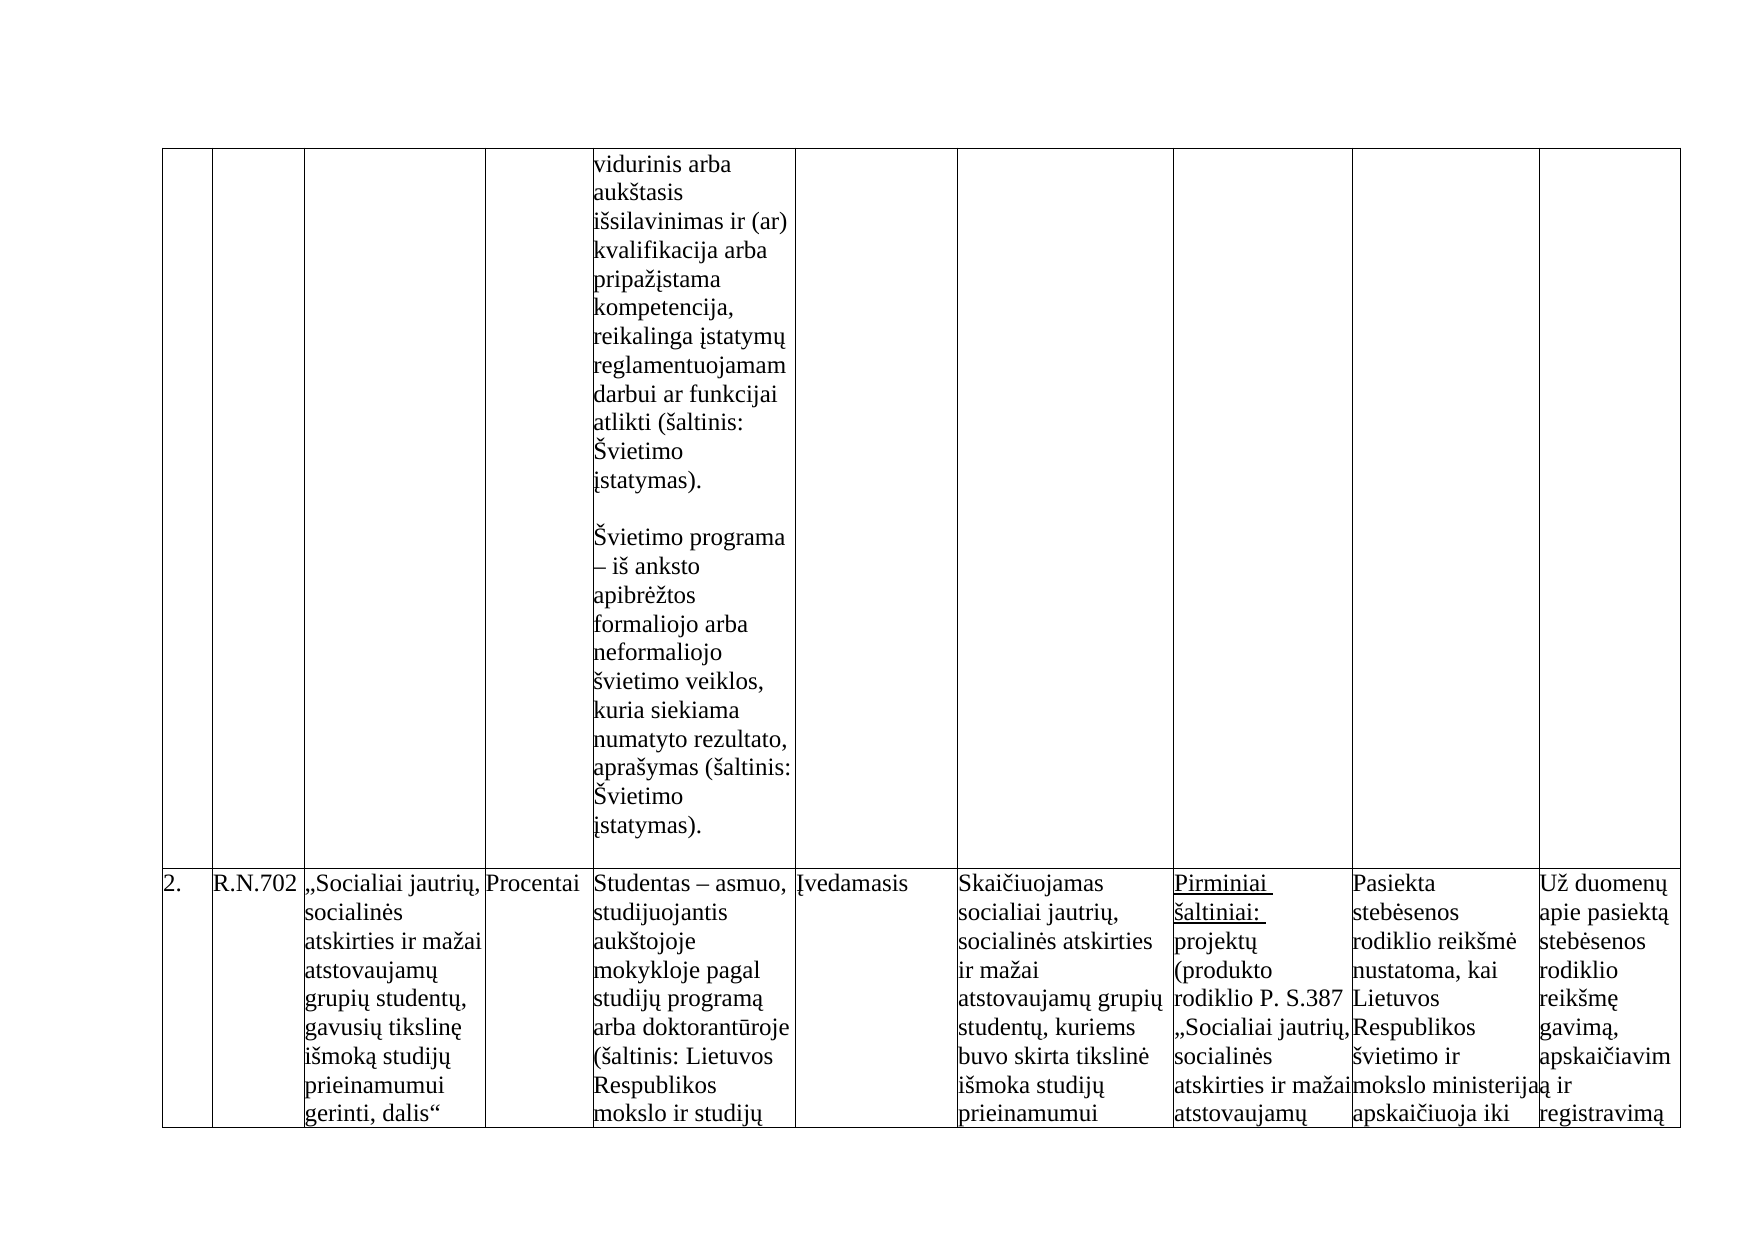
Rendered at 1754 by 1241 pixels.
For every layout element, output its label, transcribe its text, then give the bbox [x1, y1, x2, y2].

table_cell Už duomenų apie pasiektą stebėsenos rodiklio reikšmę gavimą, apskaičiavimą ir registravimą [1540, 869, 1680, 1127]
table_cell Pirminiai šaltiniai: projektų (produkto rodiklio P. S.387 „Socialiai jautrių, socialinės atskirties ir mažai atstovaujamų [1174, 869, 1352, 1127]
table_cell [958, 149, 1173, 867]
table_cell [1174, 149, 1352, 867]
table_cell [213, 149, 304, 867]
table_cell Įvedamasis [796, 869, 957, 1127]
table_cell [796, 149, 957, 867]
table_cell 2. [163, 869, 212, 1127]
table_cell Procentai [486, 869, 593, 1127]
table_cell R.N.702 [213, 869, 304, 1127]
table_cell Pasiekta stebėsenos rodiklio reikšmė nustatoma, kai Lietuvos Respublikos švietimo ir mokslo ministerija apskaičiuoja iki [1353, 869, 1539, 1127]
table_cell [305, 149, 485, 867]
table_cell [486, 149, 593, 867]
table_cell [1540, 149, 1680, 867]
table_cell „Socialiai jautrių, socialinės atskirties ir mažai atstovaujamų grupių studentų, gavusių tikslinę išmoką studijų prieinamumui gerinti, dalis“ [305, 869, 485, 1127]
table_cell Studentas – asmuo, studijuojantis aukštojoje mokykloje pagal studijų programą arba doktorantūroje (šaltinis: Lietuvos Respublikos mokslo ir studijų [594, 869, 795, 1127]
table_cell vidurinis arba aukštasis išsilavinimas ir (ar) kvalifikacija arba pripažįstama kompetencija, reikalinga įstatymų reglamentuojamam darbui ar funkcijai atlikti (šaltinis: Švietimo įstatymas). Švietimo programa – iš anksto apibrėžtos formaliojo arba neformaliojo švietimo veiklos, kuria siekiama numatyto rezultato, aprašymas (šaltinis: Švietimo įstatymas). [594, 149, 795, 867]
table_cell [163, 149, 212, 867]
table_cell Skaičiuojamas socialiai jautrių, socialinės atskirties ir mažai atstovaujamų grupių studentų, kuriems buvo skirta tikslinė išmoka studijų prieinamumui [958, 869, 1173, 1127]
table_cell [1353, 149, 1539, 867]
